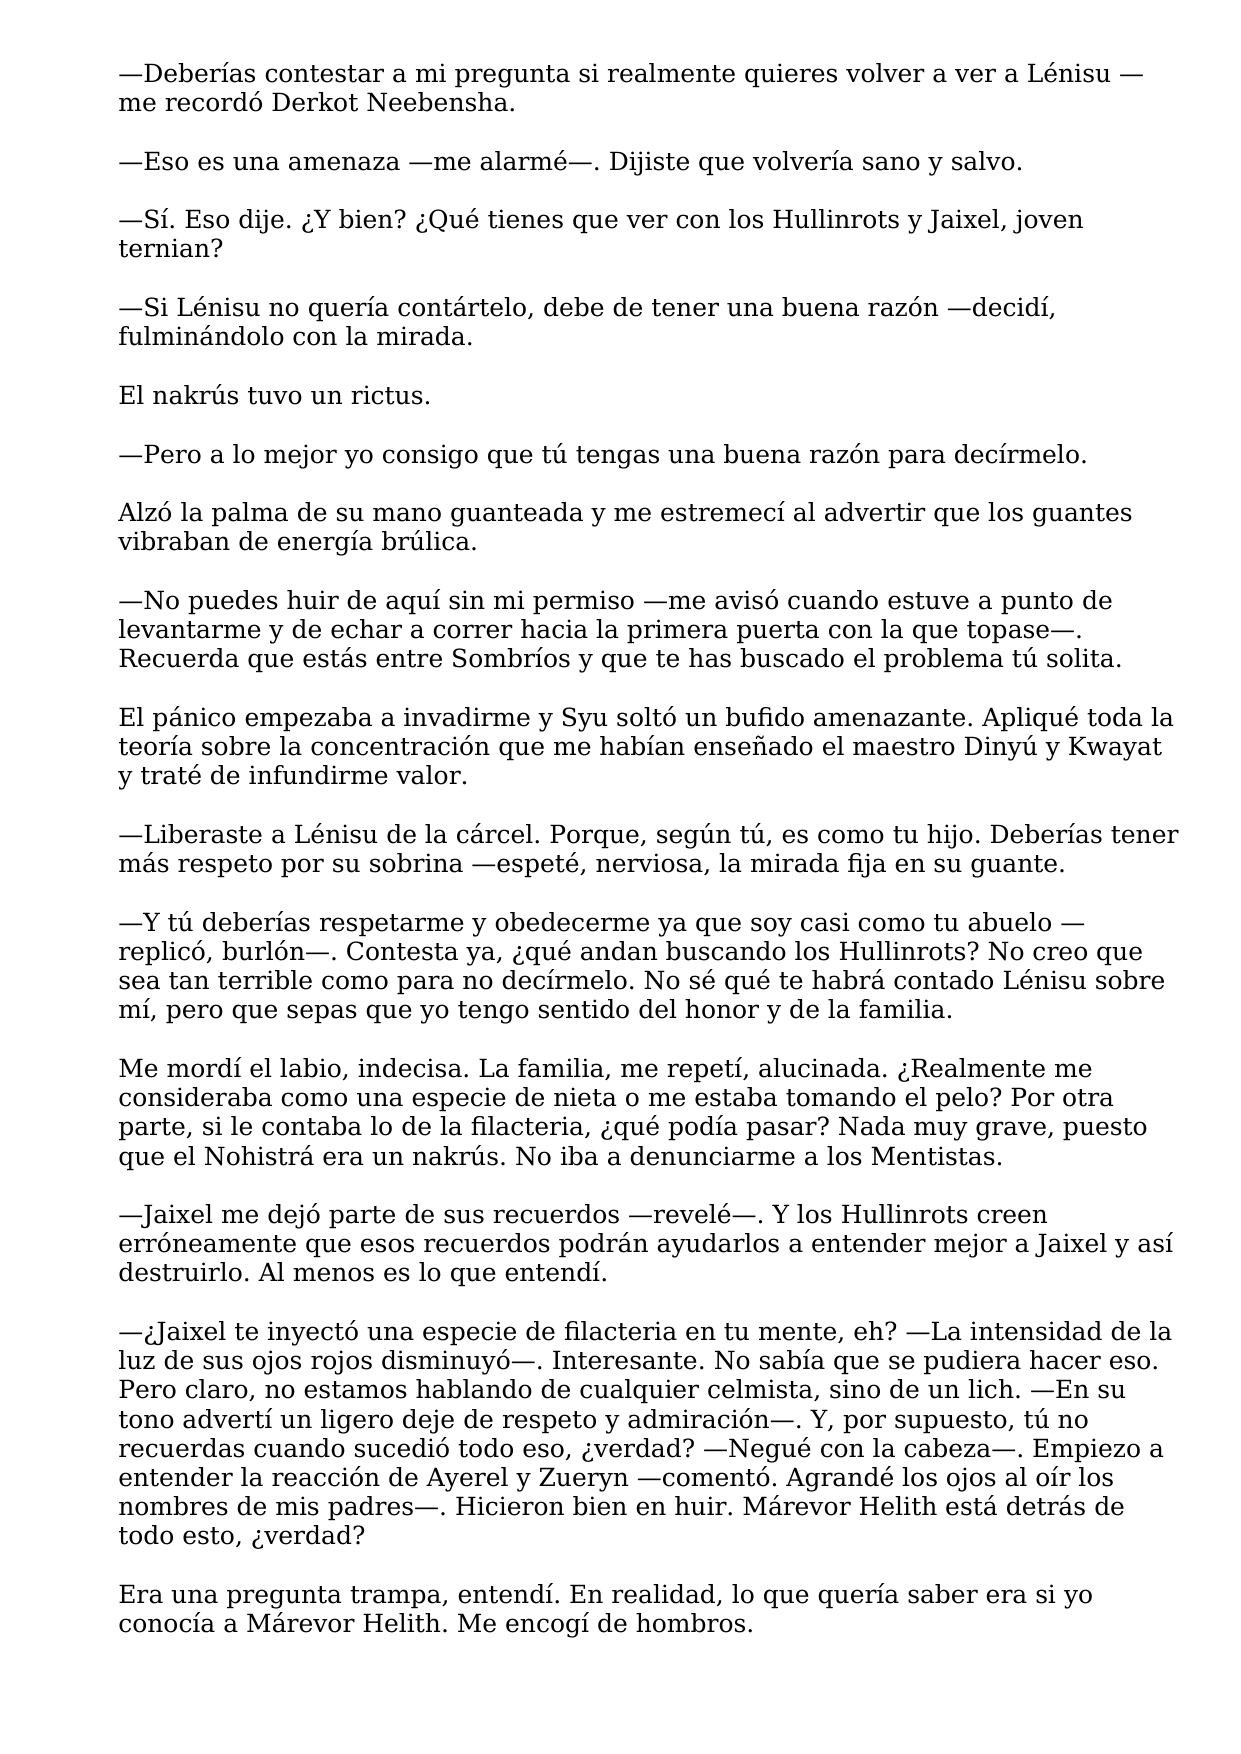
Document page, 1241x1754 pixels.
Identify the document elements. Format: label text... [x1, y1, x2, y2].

text —Y tú deberías respetarme y obedecerme ya que soy casi como tu abuelo —replicó, burlón—. Contesta ya, ¿qué andan buscando los Hullinrots? No creo que sea tan terrible como para no decírmelo. No sé qué te habrá contado Lénisu sobre mí, pero que sepas que yo tengo sentido del honor y de la familia. [118, 908, 1181, 1025]
text —Liberaste a Lénisu de la cárcel. Porque, según tú, es como tu hijo. Deberías tener más respeto por su sobrina —espeté, nerviosa, la mirada fija en su guante. [118, 820, 1181, 878]
text —Eso es una amenaza —me alarmé—. Dijiste que volvería sano y salvo. [118, 147, 1181, 176]
text —Si Lénisu no quería contártelo, debe de tener una buena razón —decidí, fulminándolo con la mirada. [118, 293, 1181, 352]
text Alzó la palma de su mano guanteada y me estremecí al advertir que los guantes vibraban de energía brúlica. [118, 498, 1181, 557]
text El nakrús tuvo un rictus. [118, 381, 1181, 410]
text —¿Jaixel te inyectó una especie de filacteria en tu mente, eh? —La intensidad de la luz de sus ojos rojos disminuyó—. Interesante. No sabía que se pudiera hacer eso. Pero claro, no estamos hablando de cualquier celmista, sino de un lich. —En su tono advertí un ligero deje de respeto y admiración—. Y, por supuesto, tú no recuerdas cuando sucedió todo eso, ¿verdad? —Negué con la cabeza—. Empiezo a entender la reacción de Ayerel y Zueryn —comentó. Agrandé los ojos al oír los nombres de mis padres—. Hicieron bien en huir. Márevor Helith está detrás de todo esto, ¿verdad? [118, 1317, 1181, 1551]
text —Sí. Eso dije. ¿Y bien? ¿Qué tienes que ver con los Hullinrots y Jaixel, joven ternian? [118, 206, 1181, 264]
text Me mordí el labio, indecisa. La familia, me repetí, alucinada. ¿Realmente me consideraba como una especie de nieta o me estaba tomando el pelo? Por otra parte, si le contaba lo de la filacteria, ¿qué podía pasar? Nada muy grave, puesto que el Nohistrá era un nakrús. No iba a denunciarme a los Mentistas. [118, 1054, 1181, 1171]
text El pánico empezaba a invadirme y Syu soltó un bufido amenazante. Apliqué toda la teoría sobre la concentración que me habían enseñado el maestro Dinyú y Kwayat y traté de infundirme valor. [118, 703, 1181, 791]
text —Pero a lo mejor yo consigo que tú tengas una buena razón para decírmelo. [118, 440, 1181, 469]
text —Jaixel me dejó parte de sus recuerdos —revelé—. Y los Hullinrots creen erróneamente que esos recuerdos podrán ayudarlos a entender mejor a Jaixel y así destruirlo. Al menos es lo que entendí. [118, 1200, 1181, 1288]
text Era una pregunta trampa, entendí. En realidad, lo que quería saber era si yo conocía a Márevor Helith. Me encogí de hombros. [118, 1580, 1181, 1638]
text —Deberías contestar a mi pregunta si realmente quieres volver a ver a Lénisu —me recordó Derkot Neebensha. [118, 59, 1181, 117]
text —No puedes huir de aquí sin mi permiso —me avisó cuando estuve a punto de levantarme y de echar a correr hacia la primera puerta con la que topase—. Recuerda que estás entre Sombríos y que te has buscado el problema tú solita. [118, 586, 1181, 674]
